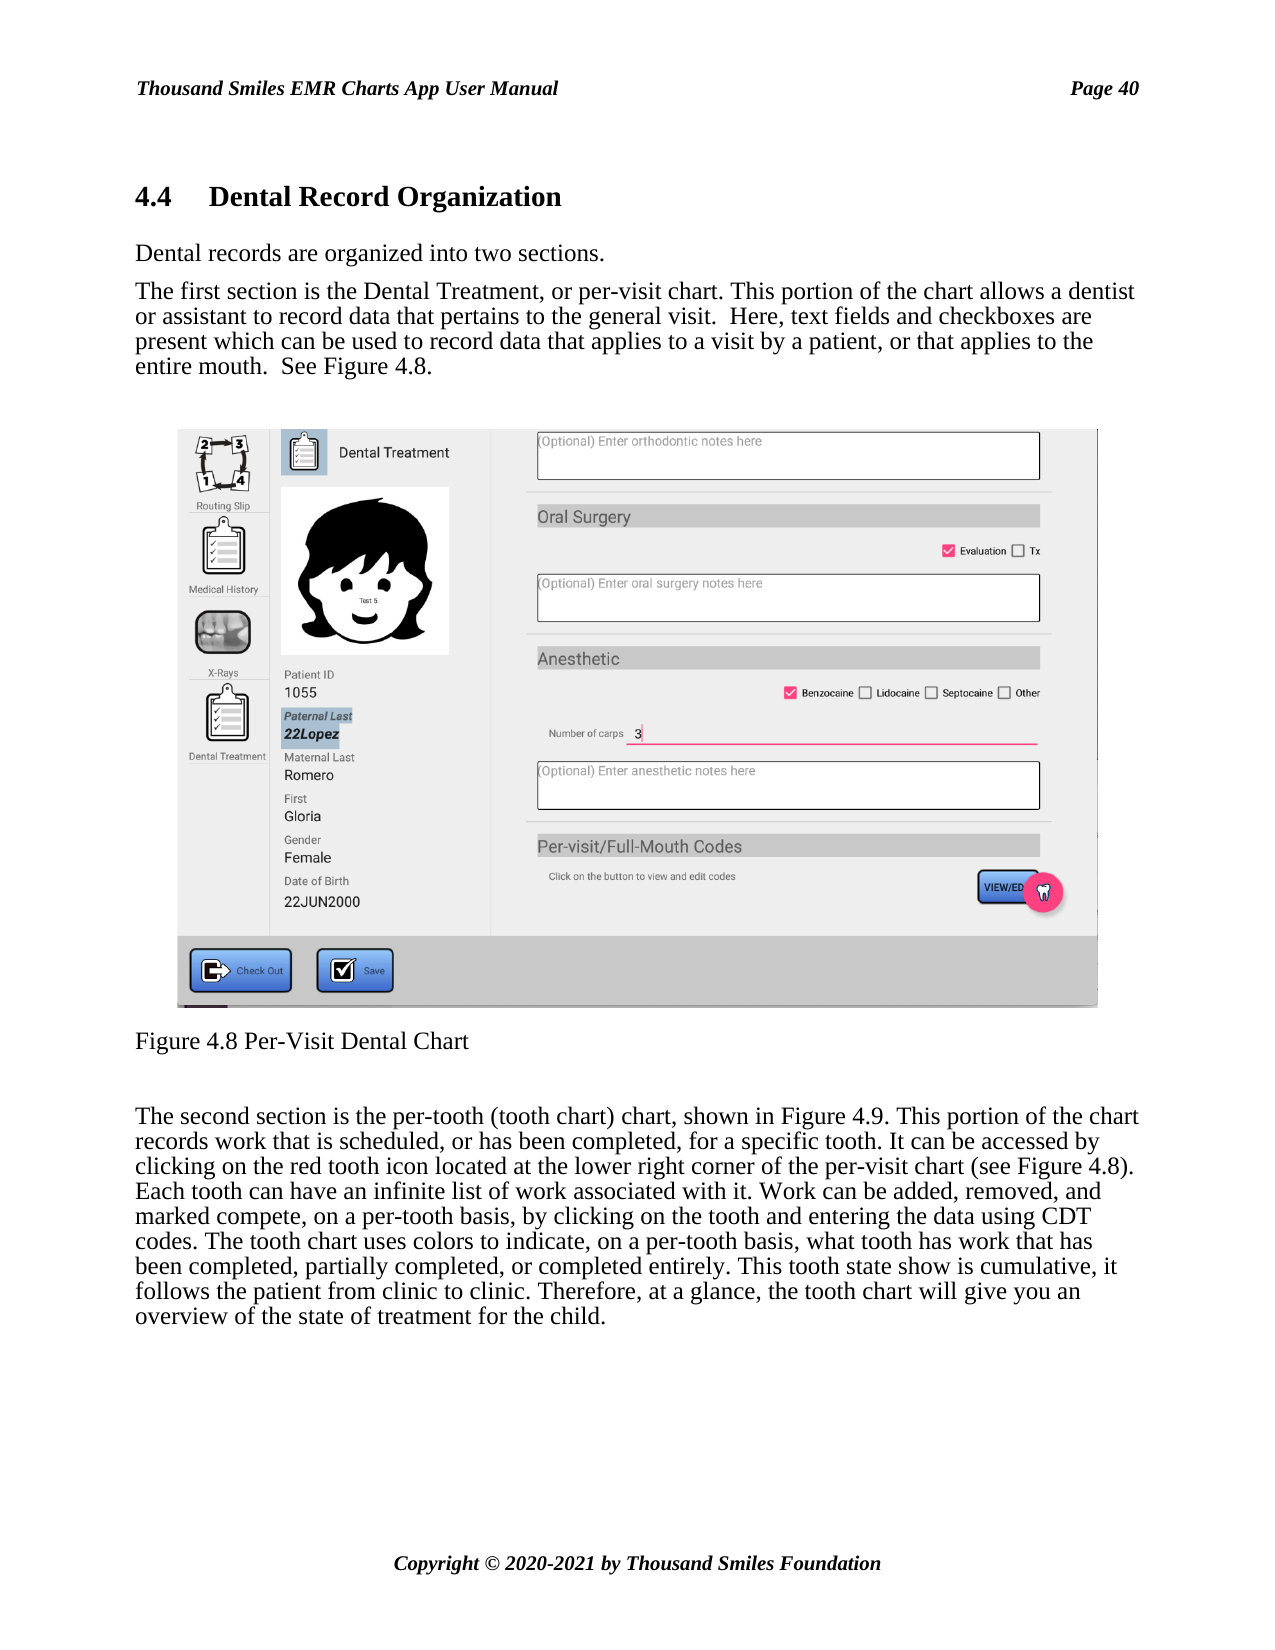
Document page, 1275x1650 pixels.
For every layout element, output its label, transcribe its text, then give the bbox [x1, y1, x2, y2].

text Dental records are organized into two sections. [135, 242, 1140, 267]
text The second section is the per-tooth (tooth chart) chart, shown in Figure 4.9. This portion of the chart records work that is scheduled, or has been completed, for a specific tooth. It can be accessed by clicking on the red tooth icon located at the lower right corner of the per-visit chart (see Figure 4.8). Each tooth can have an infinite list of work associated with it. Work can be added, removed, and marked compete, on a per-tooth basis, by clicking on the tooth and entering the data using CDT codes. The tooth chart uses colors to indicate, on a per-tooth basis, what tooth has work that has been completed, partially completed, or completed entirely. This tooth state show is cumulative, it follows the patient from clinic to clinic. Therefore, at a glance, the tooth chart will give you an overview of the state of treatment for the child. [135, 1104, 1140, 1329]
text Figure 4.8 Per-Visit Dental Chart [135, 1029, 1140, 1054]
subtitle Dental Record Organization [135, 179, 1140, 213]
picture [177, 429, 1098, 1008]
text The first section is the Dental Treatment, or per-visit chart. This portion of the chart allows a dentist or assistant to record data that pertains to the general visit. Here, text fields and checkboxes are present which can be used to record data that applies to a visit by a patient, or that applies to the entire mouth. See Figure 4.8. [135, 279, 1140, 379]
